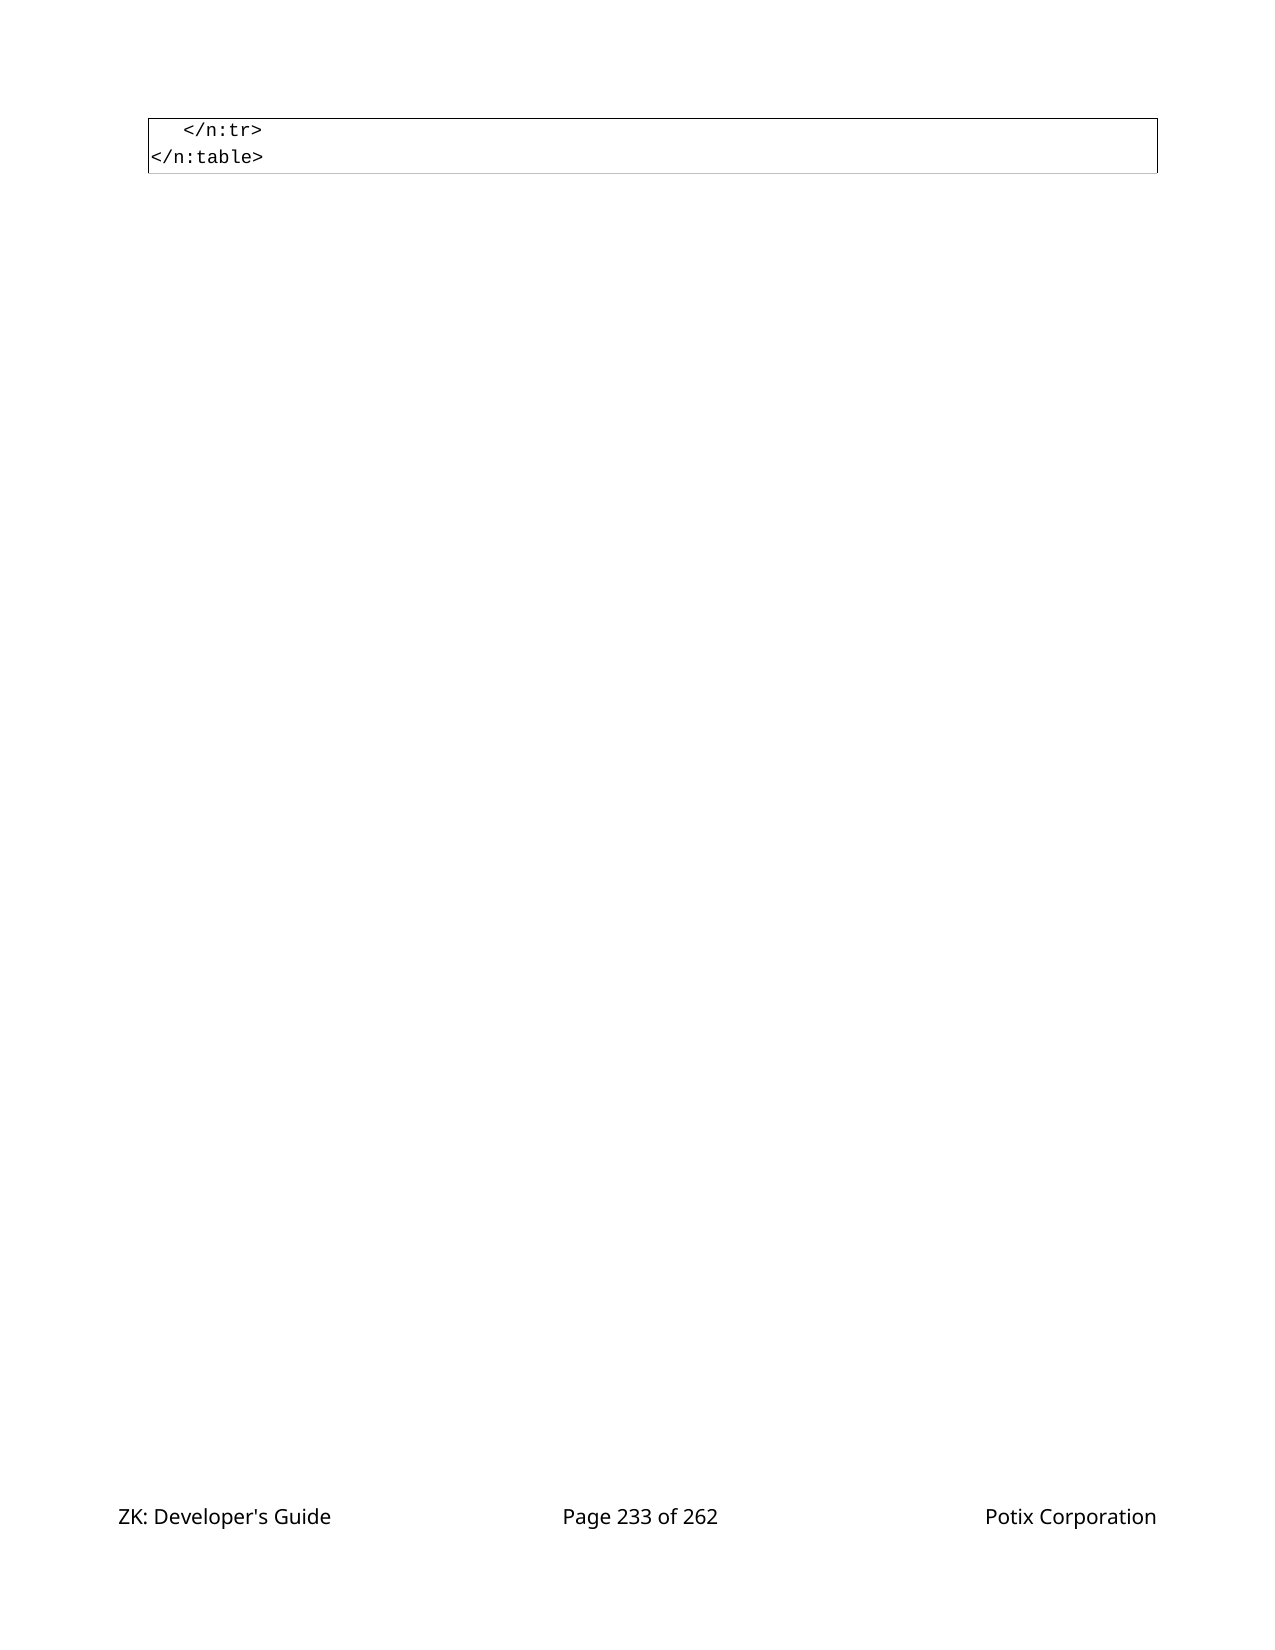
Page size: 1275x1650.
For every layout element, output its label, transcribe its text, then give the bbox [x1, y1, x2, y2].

text </n:table> [149, 145, 1157, 173]
text </n:tr> [149, 119, 1157, 142]
